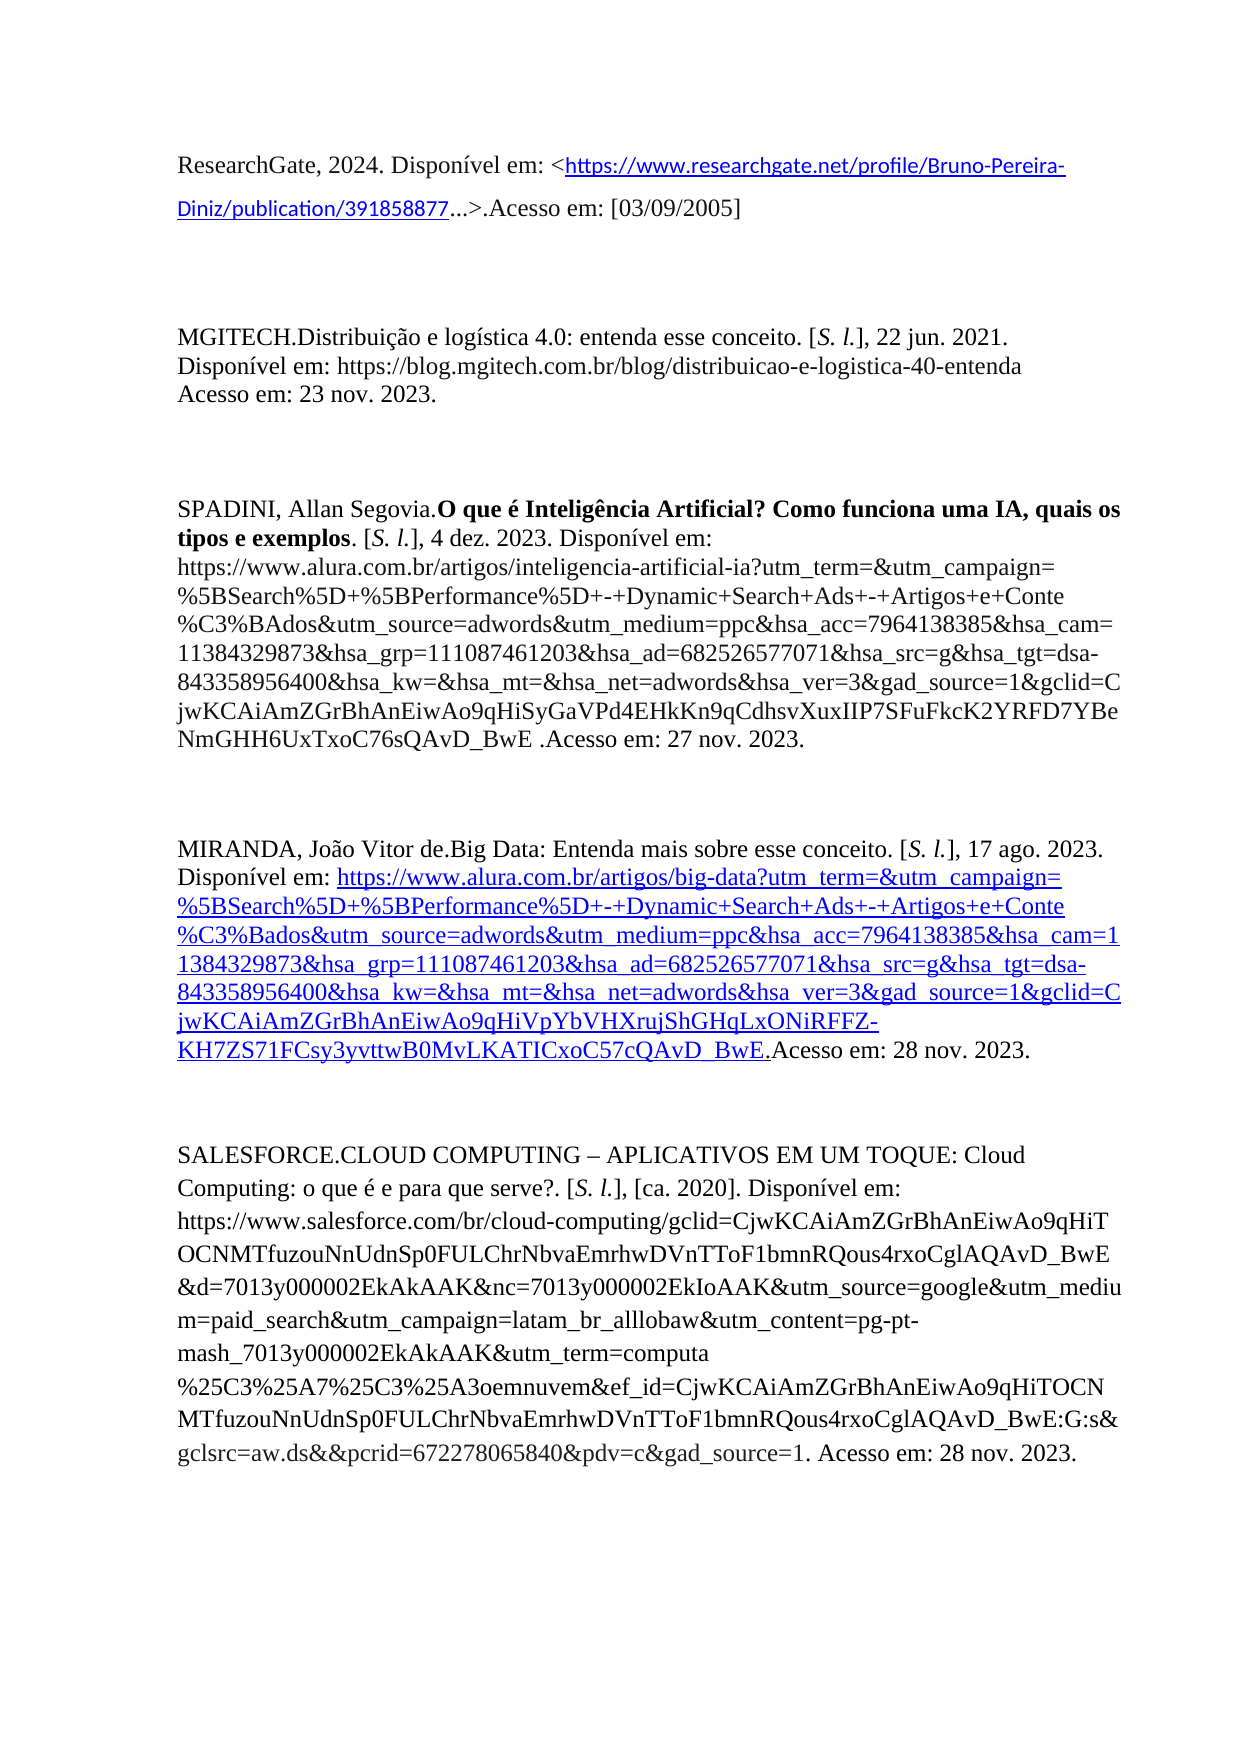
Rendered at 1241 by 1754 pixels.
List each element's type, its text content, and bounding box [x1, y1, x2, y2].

text MGITECH.Distribuição e logística 4.0: entenda esse conceito. [S. l.], 22 jun. 2021. Disponível em: https://blog.mgitech.com.br/blog/distribuicao-e-logistica-40-entenda [177, 322, 1123, 379]
text SPADINI, Allan Segovia.O que é Inteligência Artificial? Como funciona uma IA, quais os tipos e exemplos. [S. l.], 4 dez. 2023. Disponível em: https://www.alura.com.br/artigos/inteligencia-artificial-ia?utm_term=&utm_campaign=%5BSearch%5D+%5BPerformance%5D+-+Dynamic+Search+Ads+-+Artigos+e+Conte%C3%BAdos&utm_source=adwords&utm_medium=ppc&hsa_acc=7964138385&hsa_cam=11384329873&hsa_grp=111087461203&hsa_ad=682526577071&hsa_src=g&hsa_tgt=dsa-843358956400&hsa_kw=&hsa_mt=&hsa_net=adwords&hsa_ver=3&gad_source=1&gclid=CjwKCAiAmZGrBhAnEiwAo9qHiSyGaVPd4EHkKn9qCdhsvXuxIIP7SFuFkcK2YRFD7YBeNmGHH6UxTxoC76sQAvD_BwE .Acesso em: 27 nov. 2023. [177, 494, 1123, 753]
text Acesso em: 23 nov. 2023. [177, 379, 1123, 408]
text MIRANDA, João Vitor de.Big Data: Entenda mais sobre esse conceito. [S. l.], 17 ago. 2023. Disponível em: https://www.alura.com.br/artigos/big-data?utm_term=&utm_campaign=%5BSearch%5D+%5BPerformance%5D+-+Dynamic+Search+Ads+-+Artigos+e+Conte%C3%Bados&utm_source=adwords&utm_medium=ppc&hsa_acc=7964138385&hsa_cam=11384329873&hsa_grp=111087461203&hsa_ad=682526577071&hsa_src=g&hsa_tgt=dsa-843358956400&hsa_kw=&hsa_mt=&hsa_net=adwords&hsa_ver=3&gad_source=1&gclid=CjwKCAiAmZGrBhAnEiwAo9qHiVpYbVHXrujShGHqLxONiRFFZ-KH7ZS71FCsy3yvttwB0MvLKATICxoC57cQAvD_BwE.Acesso em: 28 nov. 2023. [177, 834, 1123, 1064]
text SALESFORCE.CLOUD COMPUTING – APLICATIVOS EM UM TOQUE: Cloud Computing: o que é e para que serve?. [S. l.], [ca. 2020]. Disponível em: https://www.salesforce.com/br/cloud-computing/gclid=CjwKCAiAmZGrBhAnEiwAo9qHiTOCNMTfuzouNnUdnSp0FULChrNbvaEmrhwDVnTToF1bmnRQous4rxoCglAQAvD_BwE&d=7013y000002EkAkAAK&nc=7013y000002EkIoAAK&utm_source=google&utm_medium=paid_search&utm_campaign=latam_br_alllobaw&utm_content=pg-pt-mash_7013y000002EkAkAAK&utm_term=computa%25C3%25A7%25C3%25A3oemnuvem&ef_id=CjwKCAiAmZGrBhAnEiwAo9qHiTOCNMTfuzouNnUdnSp0FULChrNbvaEmrhwDVnTToF1bmnRQous4rxoCglAQAvD_BwE:G:s&gclsrc=aw.ds&&pcrid=672278065840&pdv=c&gad_source=1. Acesso em: 28 nov. 2023. [177, 1140, 1123, 1466]
text ResearchGate, 2024. Disponível em: <https://www.researchgate.net/profile/Bruno-Pereira-Diniz/publication/391858877...>.Acesso em: [03/09/2005] [177, 150, 1123, 222]
